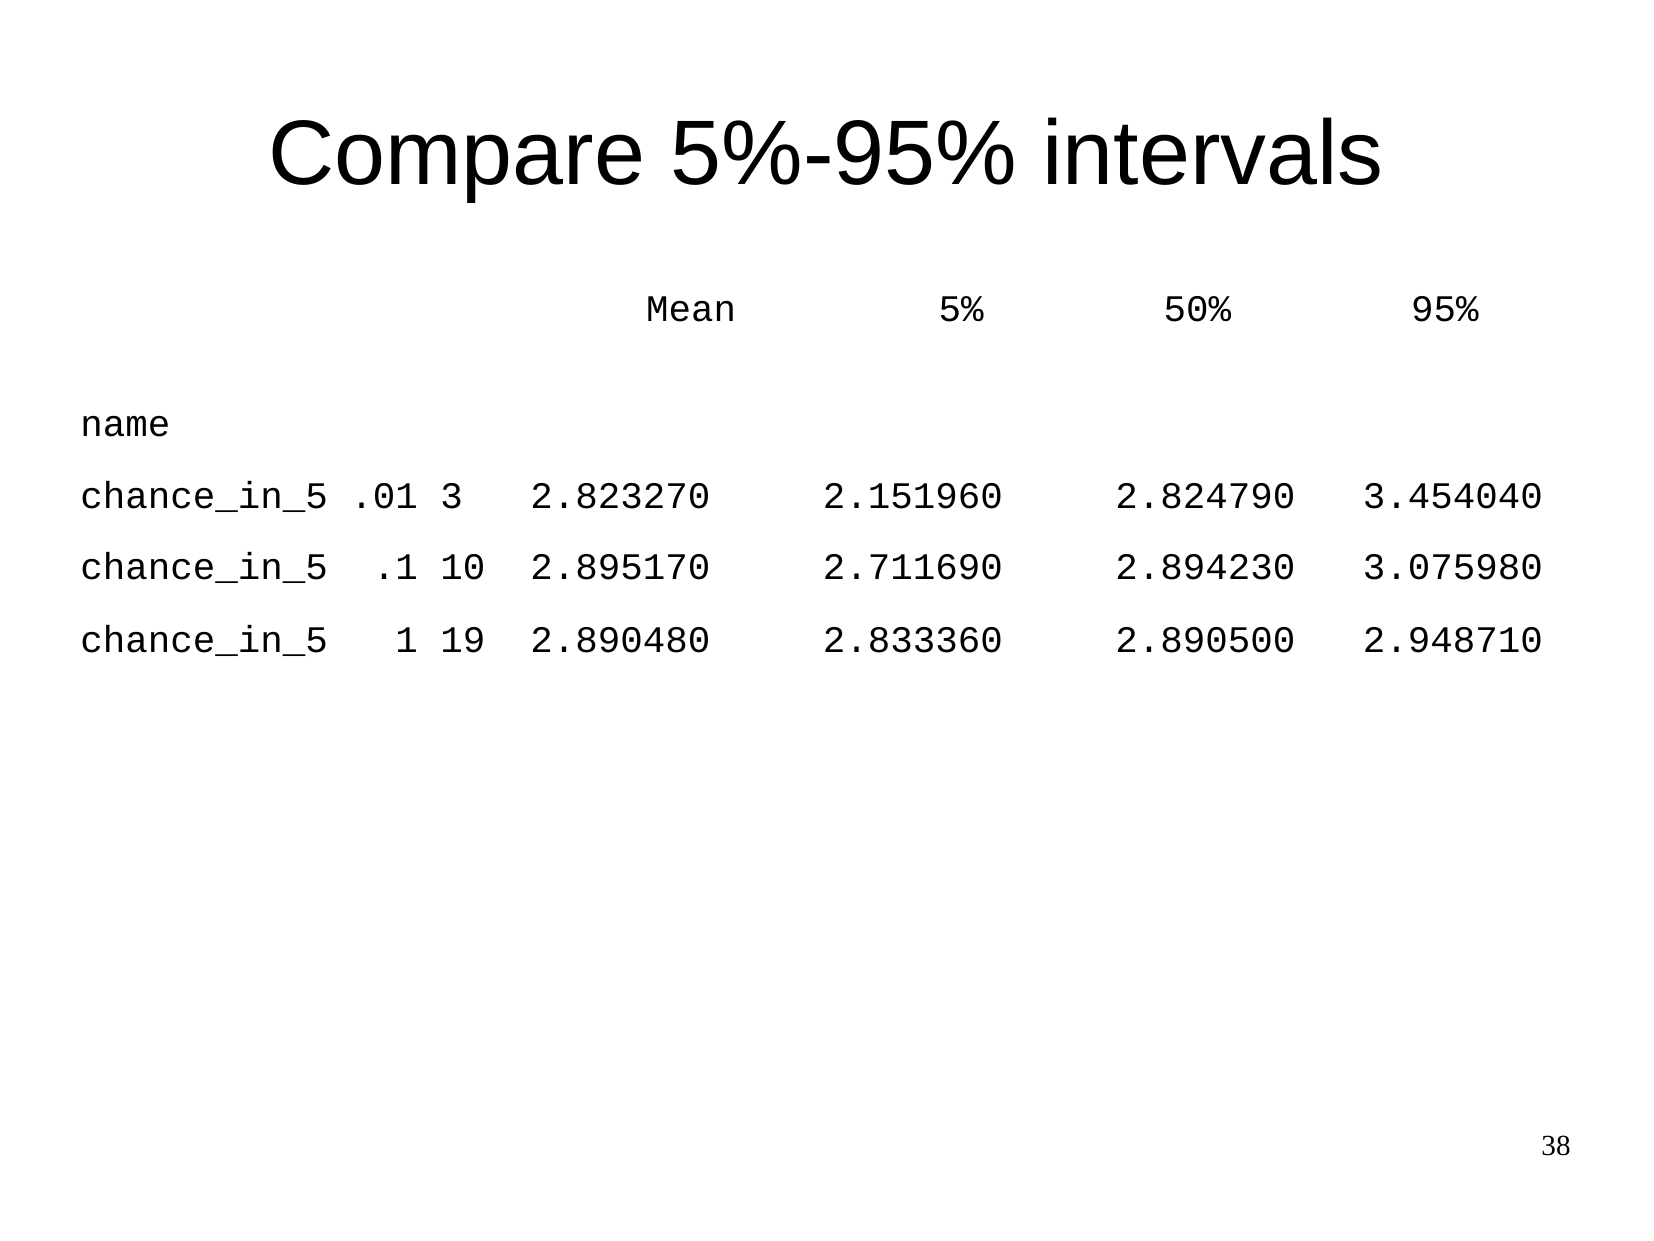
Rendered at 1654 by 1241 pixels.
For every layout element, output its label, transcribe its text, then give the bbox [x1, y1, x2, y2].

list Mean 5% 50% 95% name chance_in_5 .01 3 2.823270 2.151960 2.824790 3.454040 chance_in_5 .1 10 2.895170 2.711690 2.894230 3.075980 chance_in_5 1 19 2.890480 2.833360 2.890500 2.948710 [80, 290, 1569, 706]
title Compare 5%-95% intervals [82, 49, 1571, 257]
